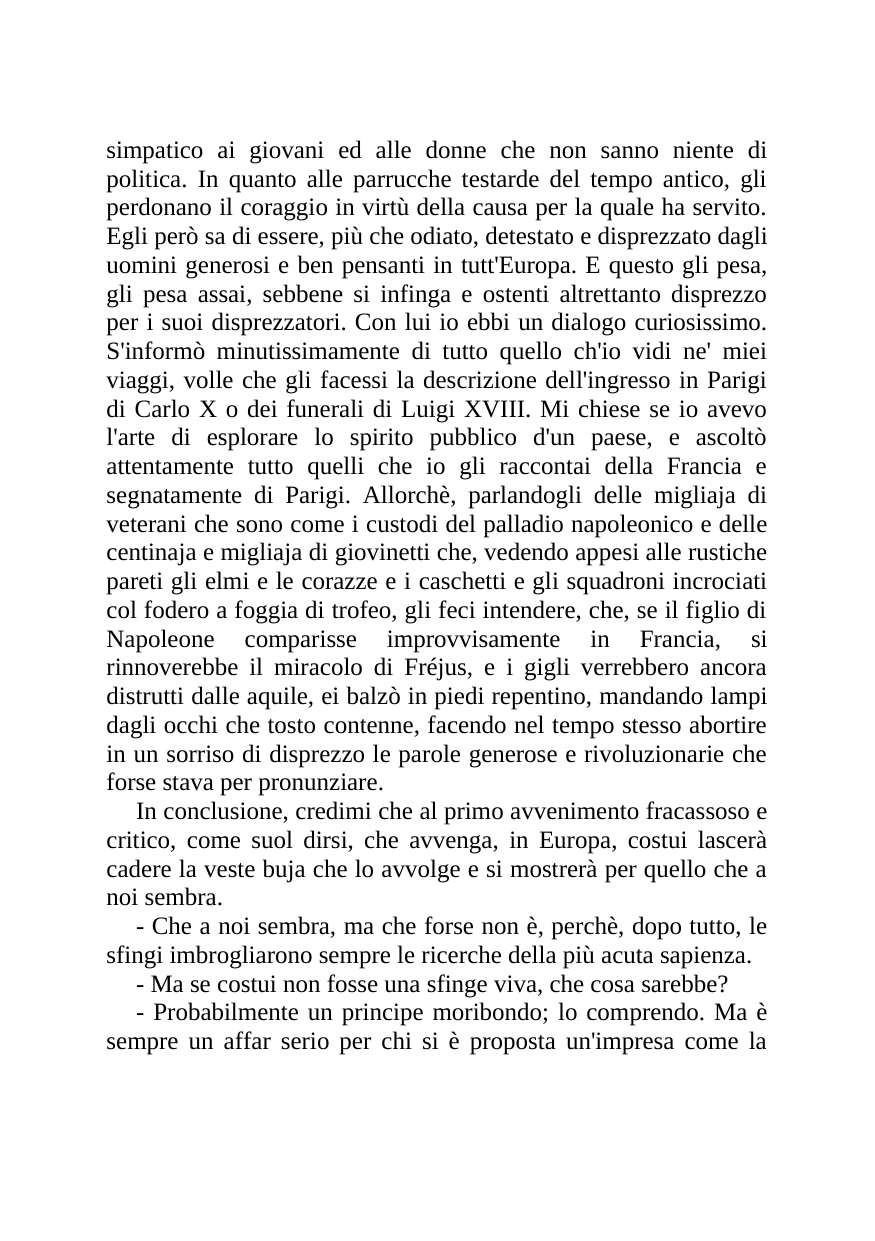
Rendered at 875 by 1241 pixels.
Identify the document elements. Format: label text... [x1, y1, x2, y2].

text In conclusione, credimi che al primo avvenimento fracassoso e critico, come suol dirsi, che avvenga, in Europa, costui lascerà cadere la veste buja che lo avvolge e si mostrerà per quello che a noi sembra. [106, 796, 768, 911]
text simpatico ai giovani ed alle donne che non sanno niente di politica. In quanto alle parrucche testarde del tempo antico, gli perdonano il coraggio in virtù della causa per la quale ha servito. Egli però sa di essere, più che odiato, detestato e disprezzato dagli uomini generosi e ben pensanti in tutt'Europa. E questo gli pesa, gli pesa assai, sebbene si infinga e ostenti altrettanto disprezzo per i suoi disprezzatori. Con lui io ebbi un dialogo curiosissimo. S'informò minutissimamente di tutto quello ch'io vidi ne' miei viaggi, volle che gli facessi la descrizione dell'ingresso in Parigi di Carlo X o dei funerali di Luigi XVIII. Mi chiese se io avevo l'arte di esplorare lo spirito pubblico d'un paese, e ascoltò attentamente tutto quelli che io gli raccontai della Francia e segnatamente di Parigi. Allorchè, parlandogli delle migliaja di veterani che sono come i custodi del palladio napoleonico e delle centinaja e migliaja di giovinetti che, vedendo appesi alle rustiche pareti gli elmi e le corazze e i caschetti e gli squadroni incrociati col fodero a foggia di trofeo, gli feci intendere, che, se il figlio di Napoleone comparisse improvvisamente in Francia, si rinnoverebbe il miracolo di Fréjus, e i gigli verrebbero ancora distrutti dalle aquile, ei balzò in piedi repentino, mandando lampi dagli occhi che tosto contenne, facendo nel tempo stesso abortire in un sorriso di disprezzo le parole generose e rivoluzionarie che forse stava per pronunziare. [106, 135, 768, 796]
text - Che a noi sembra, ma che forse non è, perchè, dopo tutto, le sfingi imbrogliarono sempre le ricerche della più acuta sapienza. [106, 911, 768, 969]
text - Ma se costui non fosse una sfinge viva, che cosa sarebbe? [106, 969, 768, 997]
text - Probabilmente un principe moribondo; lo comprendo. Ma è sempre un affar serio per chi si è proposta un'impresa come la [106, 997, 768, 1055]
